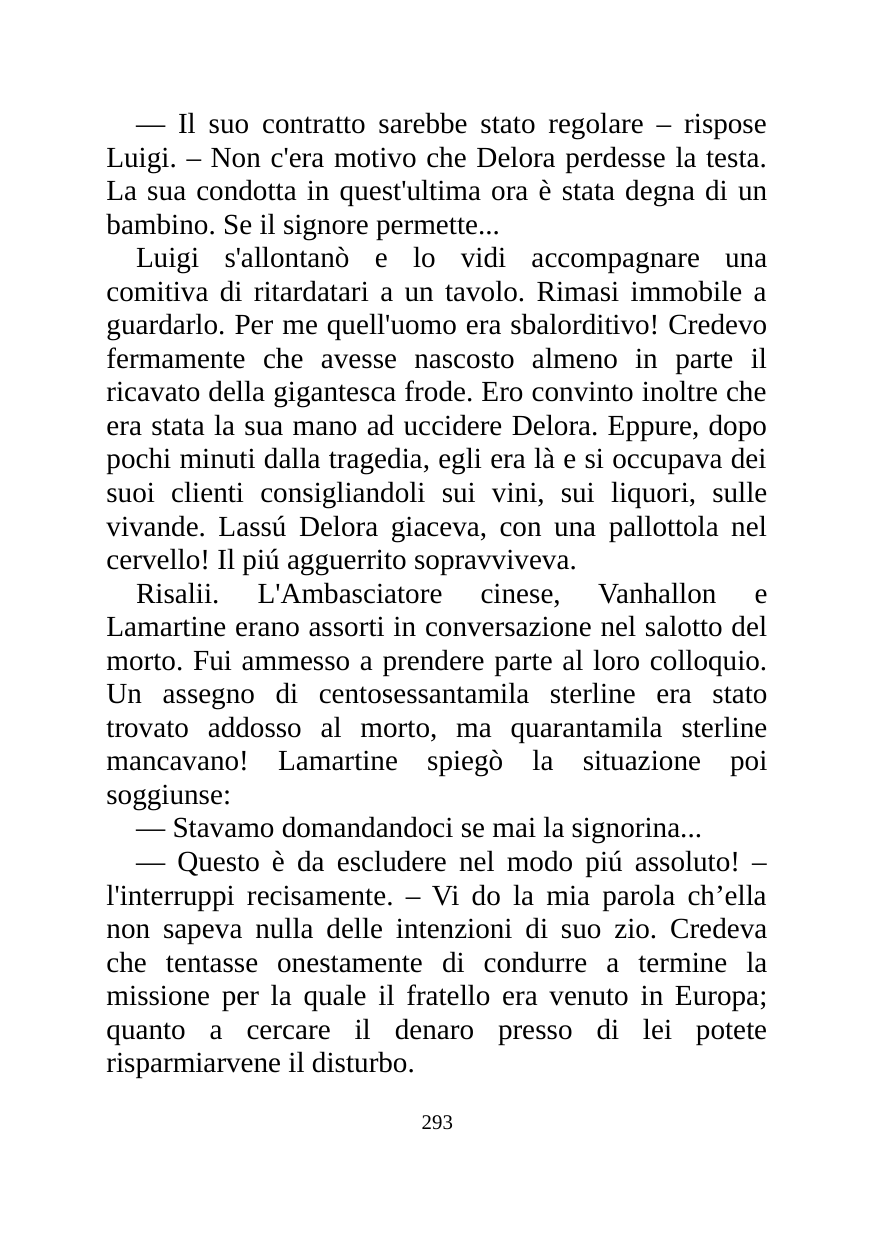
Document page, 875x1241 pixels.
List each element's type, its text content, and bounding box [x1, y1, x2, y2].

text — Il suo contratto sarebbe stato regolare – rispose Luigi. – Non c'era motivo che Delora perdesse la testa. La sua condotta in quest'ultima ora è stata degna di un bambino. Se il signore permette... [106, 106, 768, 240]
text Risalii. L'Ambasciatore cinese, Vanhallon e Lamartine erano assorti in conversazione nel salotto del morto. Fui ammesso a prendere parte al loro colloquio. Un assegno di centosessantamila sterline era stato trovato addosso al morto, ma quarantamila sterline mancavano! Lamartine spiegò la situazione poi soggiunse: [106, 576, 768, 811]
text Luigi s'allontanò e lo vidi accompagnare una comitiva di ritardatari a un tavolo. Rimasi immobile a guardarlo. Per me quell'uomo era sbalorditivo! Credevo fermamente che avesse nascosto almeno in parte il ricavato della gigantesca frode. Ero convinto inoltre che era stata la sua mano ad uccidere Delora. Eppure, dopo pochi minuti dalla tragedia, egli era là e si occupava dei suoi clienti consigliandoli sui vini, sui liquori, sulle vivande. Lassú Delora giaceva, con una pallottola nel cervello! Il piú agguerrito sopravviveva. [106, 240, 768, 576]
text — Questo è da escludere nel modo piú assoluto! – l'interruppi recisamente. – Vi do la mia parola ch’ella non sapeva nulla delle intenzioni di suo zio. Credeva che tentasse onestamente di condurre a termine la missione per la quale il fratello era venuto in Europa; quanto a cercare il denaro presso di lei potete risparmiarvene il disturbo. [106, 844, 768, 1079]
text — Stavamo domandandoci se mai la signorina... [106, 811, 768, 844]
